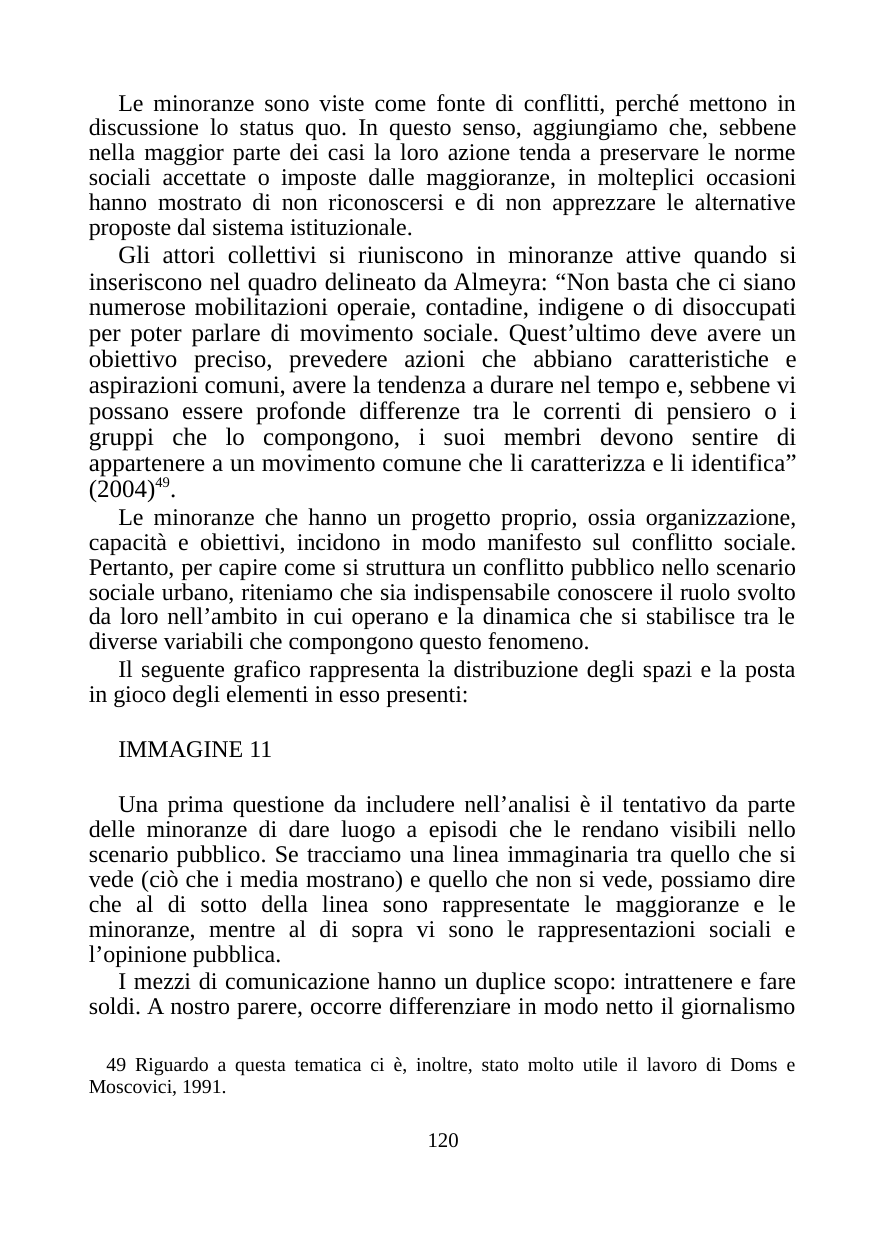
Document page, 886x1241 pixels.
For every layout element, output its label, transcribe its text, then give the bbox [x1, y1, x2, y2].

text I mezzi di comunicazione hanno un duplice scopo: intrattenere e fare soldi. A nostro parere, occorre differenziare in modo netto il giornalismo [88, 967, 797, 1020]
text IMMAGINE 11 [88, 735, 797, 763]
text Una prima questione da includere nell’analisi è il tentativo da parte delle minoranze di dare luogo a episodi che le rendano visibili nello scenario pubblico. Se tracciamo una linea immaginaria tra quello che si vede (ciò che i media mostrano) e quello che non si vede, possiamo dire che al di sotto della linea sono rappresentate le maggioranze e le minoranze, mentre al di sopra vi sono le rappresentazioni sociali e l’opinione pubblica. [88, 790, 797, 967]
text Gli attori collettivi si riuniscono in minoranze attive quando si inseriscono nel quadro delineato da Almeyra: “Non basta che ci siano numerose mobilitazioni operaie, contadine, indigene o di disoccupati per poter parlare di movimento sociale. Quest’ultimo deve avere un obiettivo preciso, prevedere azioni che abbiano caratteristiche e aspirazioni comuni, avere la tendenza a durare nel tempo e, sebbene vi possano essere profonde differenze tra le correnti di pensiero o i gruppi che lo compongono, i suoi membri devono sentire di appartenere a un movimento comune che li caratterizza e li identifica” (2004). [88, 241, 797, 503]
text Le minoranze che hanno un progetto proprio, ossia organizzazione, capacità e obiettivi, incidono in modo manifesto sul conflitto sociale. Pertanto, per capire come si struttura un conflitto pubblico nello scenario sociale urbano, riteniamo che sia indispensabile conoscere il ruolo svolto da loro nell’ambito in cui operano e la dinamica che si stabilisce tra le diverse variabili che compongono questo fenomeno. [88, 503, 797, 655]
text Le minoranze sono viste come fonte di conflitti, perché mettono in discussione lo status quo. In questo senso, aggiungiamo che, sebbene nella maggior parte dei casi la loro azione tenda a preservare le norme sociali accettate o imposte dalle maggioranze, in molteplici occasioni hanno mostrato di non riconoscersi e di non apprezzare le alternative proposte dal sistema istituzionale. [88, 88, 797, 241]
text Riguardo a questa tematica ci è, inoltre, stato molto utile il lavoro di Doms e Moscovici, 1991. [88, 1052, 797, 1098]
text Il seguente grafico rappresenta la distribuzione degli spazi e la posta in gioco degli elementi in esso presenti: [88, 655, 797, 707]
